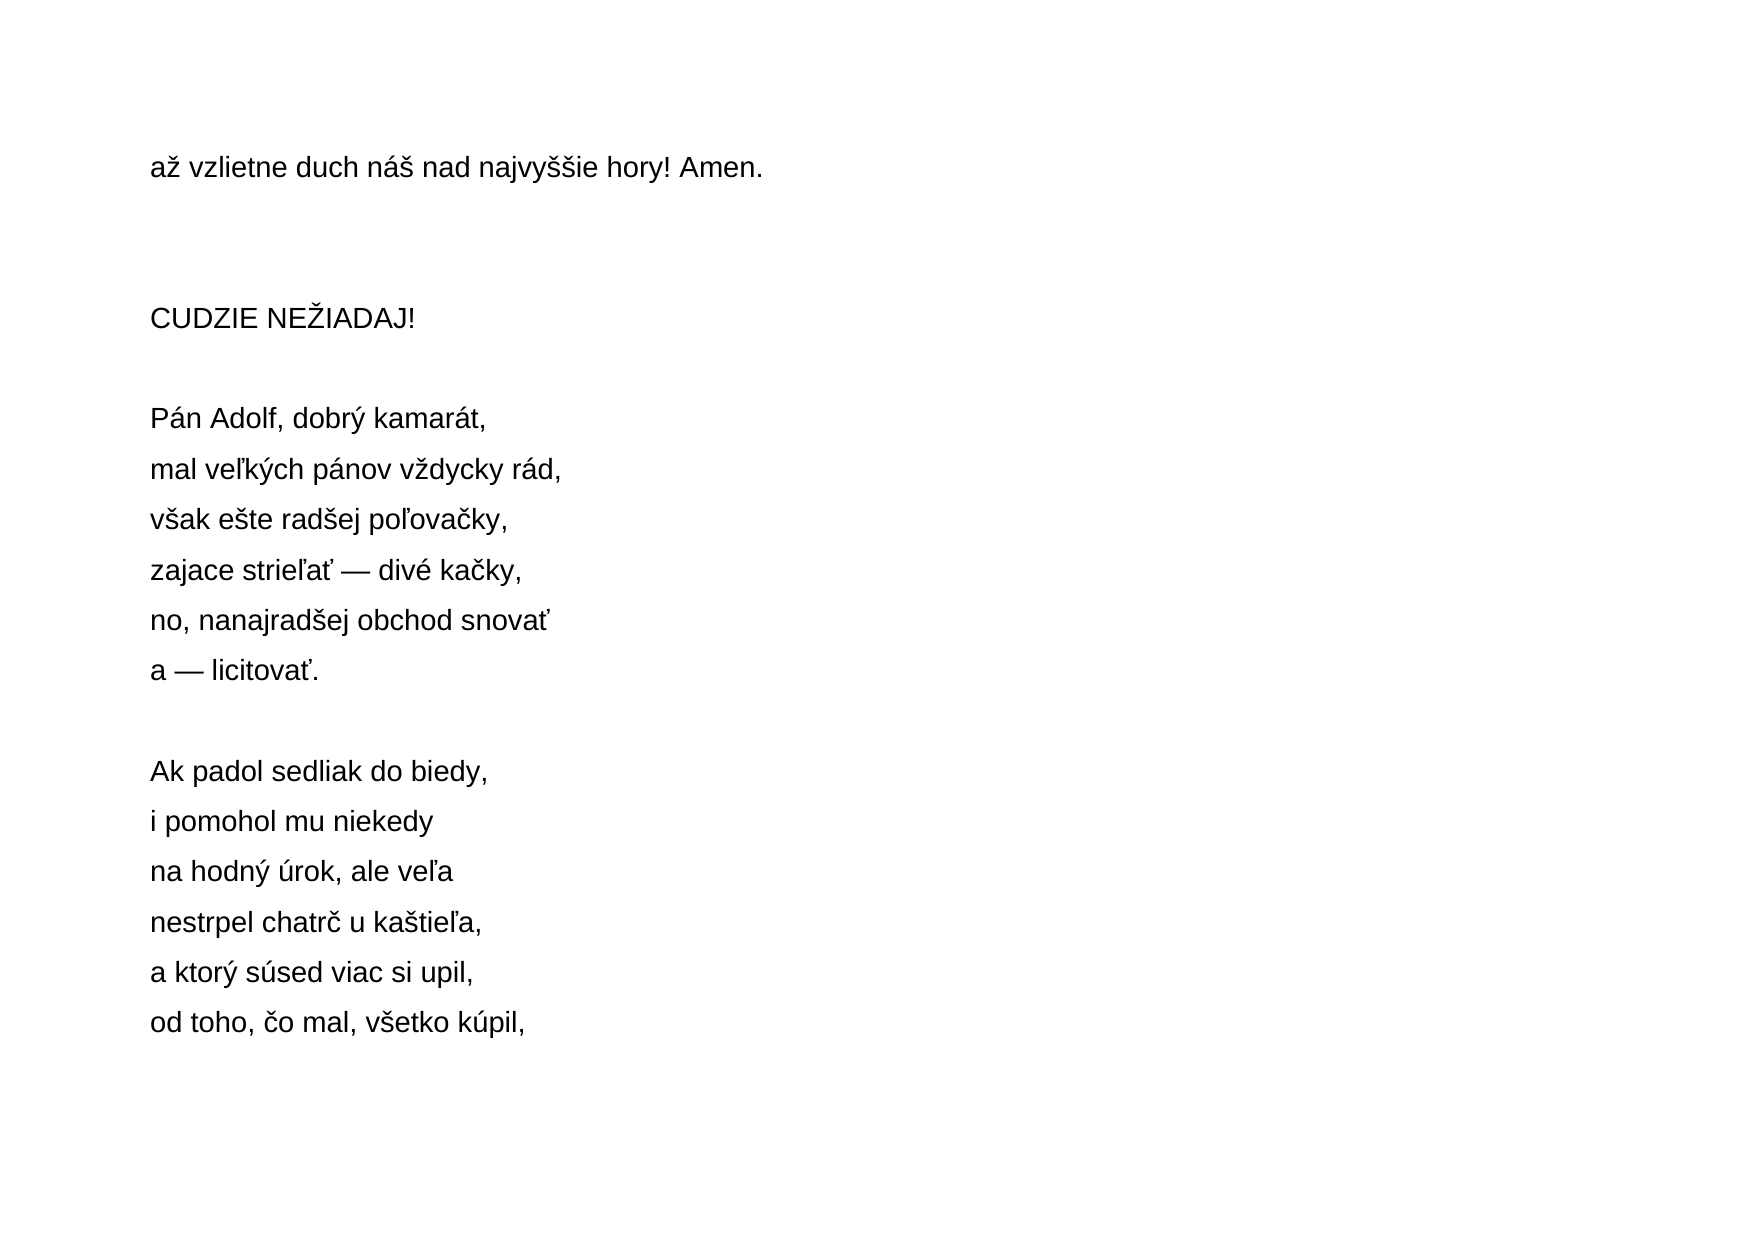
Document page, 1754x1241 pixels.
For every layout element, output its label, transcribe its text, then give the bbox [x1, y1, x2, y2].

text zajace strieľať — divé kačky, [150, 552, 1243, 586]
text mal veľkých pánov vždycky rád, [150, 452, 1243, 485]
text Pán Adolf, dobrý kamarát, [150, 402, 1243, 435]
text i pomohol mu niekedy [150, 804, 1243, 838]
text nestrpel chatrč u kaštieľa, [150, 905, 1243, 938]
text od toho, čo mal, všetko kúpil, [150, 1005, 1243, 1039]
text no, nanajradšej obchod snovať [150, 603, 1243, 636]
text Ak padol sedliak do biedy, [150, 754, 1243, 787]
text na hodný úrok, ale veľa [150, 854, 1243, 888]
text však ešte radšej poľovačky, [150, 502, 1243, 536]
text a — licitovať. [150, 653, 1243, 687]
text až vzlietne duch náš nad najvyššie hory! Amen. [150, 150, 1243, 183]
text a ktorý súsed viac si upil, [150, 955, 1243, 988]
subtitle CUDZIE NEŽIADAJ! [150, 301, 1243, 334]
